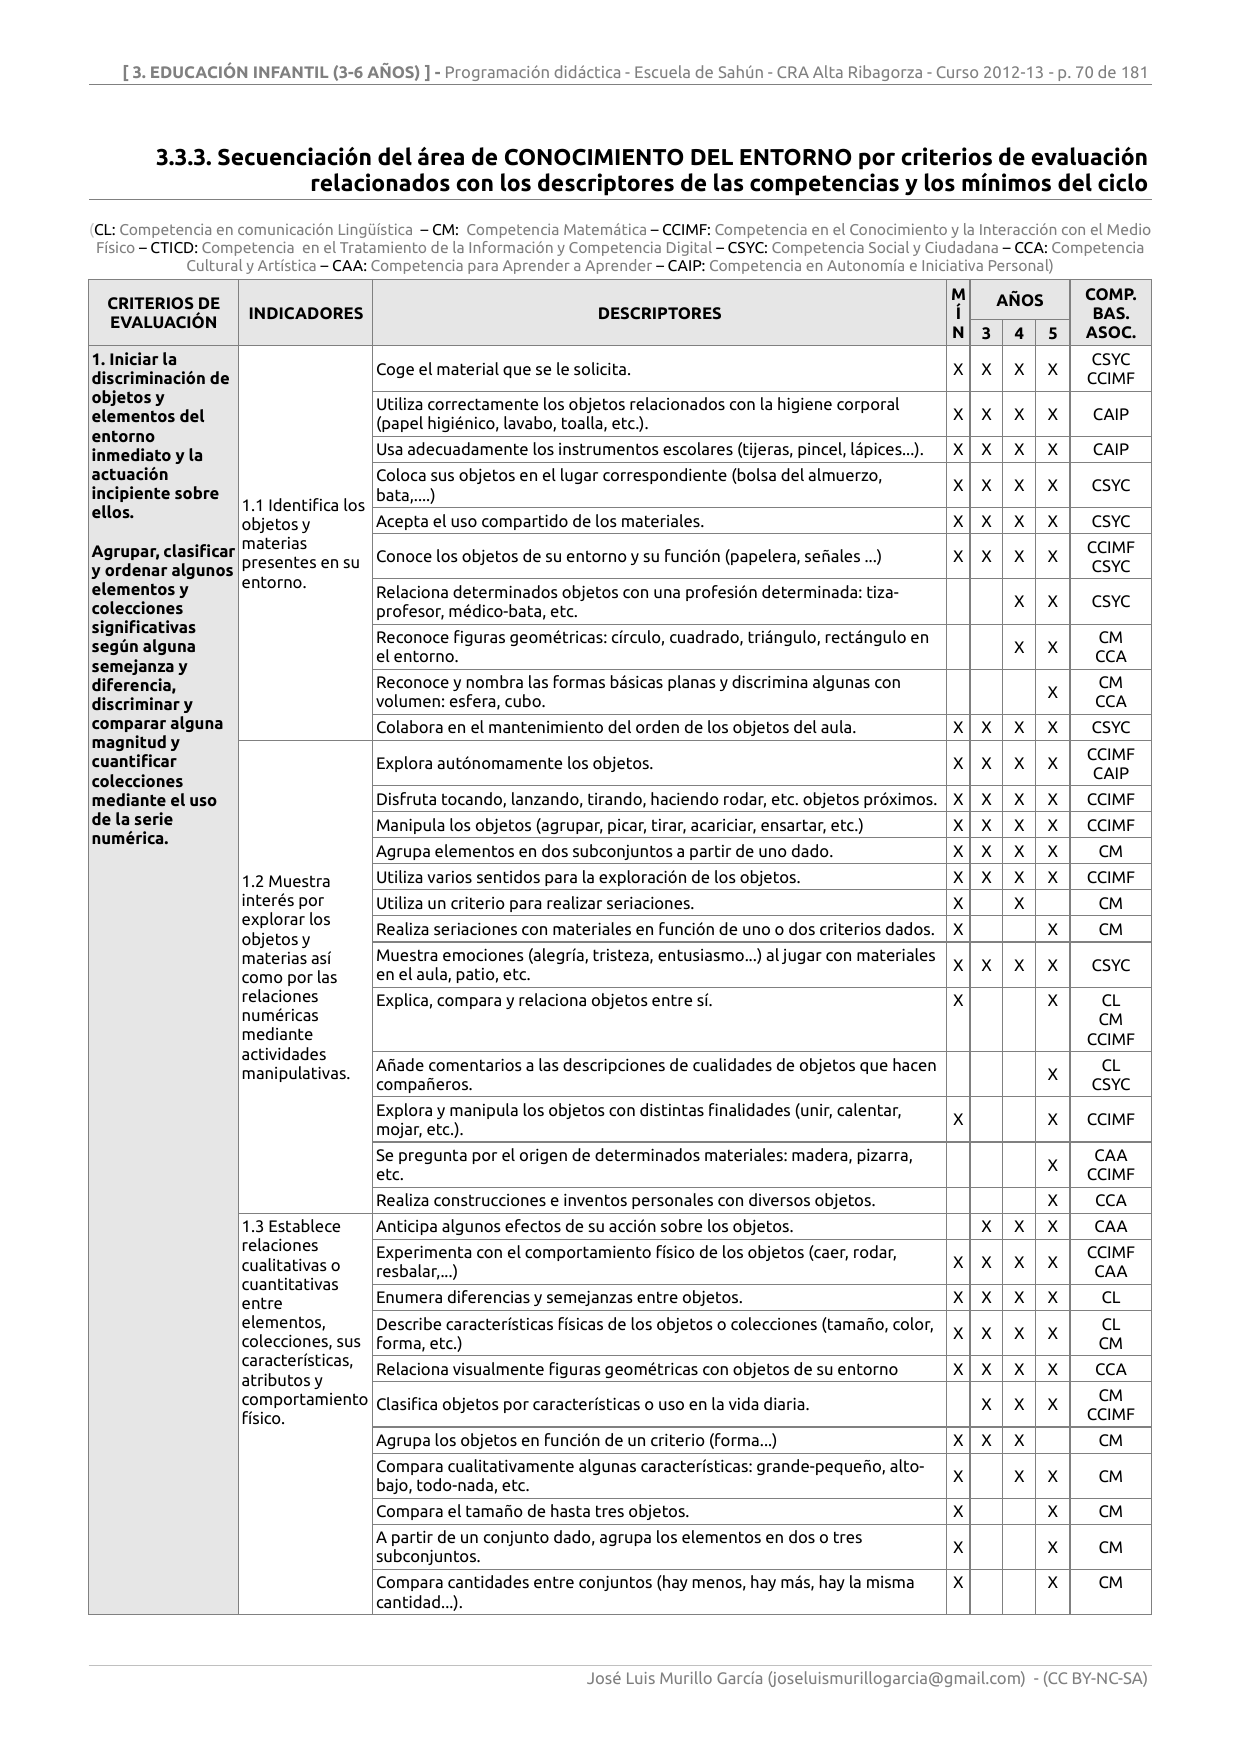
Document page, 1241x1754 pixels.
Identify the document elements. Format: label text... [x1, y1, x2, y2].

table_cell X [1036, 392, 1069, 436]
table_cell X [1036, 1454, 1069, 1498]
table_cell [1003, 988, 1035, 1051]
table_cell X [1036, 534, 1069, 578]
table_cell Añade comentarios a las descripciones de cualidades de objetos que hacen compañeros. [373, 1052, 946, 1096]
table_cell 1.1 Identifica los objetos y materias presentes en su entorno. [239, 346, 372, 740]
table_cell X [947, 1525, 969, 1569]
table_cell [971, 1052, 1002, 1096]
table_cell X [1036, 508, 1069, 533]
table_cell X [1036, 1052, 1069, 1096]
table_cell X [947, 392, 969, 436]
table_cell [971, 670, 1002, 714]
table_cell X [947, 943, 969, 987]
table_cell X [1036, 812, 1069, 837]
table_cell Realiza seriaciones con materiales en función de uno o dos criterios dados. [373, 916, 946, 941]
table_cell CCIMF CAA [1071, 1240, 1151, 1284]
table_cell CAIP [1071, 437, 1151, 462]
table_cell CCA [1071, 1356, 1151, 1381]
table_cell X [1003, 838, 1035, 863]
table_cell Explica, compara y relaciona objetos entre sí. [373, 988, 946, 1051]
table_cell Relaciona visualmente figuras geométricas con objetos de su entorno [373, 1356, 946, 1381]
table_cell X [1036, 1214, 1069, 1239]
table_cell X [971, 864, 1002, 889]
table_cell CSYC [1071, 943, 1151, 987]
table_cell X [1036, 741, 1069, 785]
table_cell CM [1071, 1525, 1151, 1569]
table_cell 1.2 Muestra interés por explorar los objetos y materias así como por las relaciones numéricas mediante actividades manipulativas. [239, 741, 372, 1213]
table_cell X [1003, 463, 1035, 507]
table_cell [947, 1052, 969, 1096]
table_cell X [971, 508, 1002, 533]
table_header DESCRIPTORES [373, 280, 946, 345]
table_cell X [947, 346, 969, 391]
table_cell X [1003, 1428, 1035, 1452]
table_cell X [947, 890, 969, 915]
table_header MÍN [947, 280, 969, 345]
table_cell Disfruta tocando, lanzando, tirando, haciendo rodar, etc. objetos próximos. [373, 786, 946, 811]
table_cell X [1036, 715, 1069, 740]
table_cell CAIP [1071, 392, 1151, 436]
table_cell X [1003, 741, 1035, 785]
table_cell X [1003, 508, 1035, 533]
table_cell X [971, 1285, 1002, 1310]
table_cell Utiliza correctamente los objetos relacionados con la higiene corporal (papel higiénico, lavabo, toalla, etc.). [373, 392, 946, 436]
table_cell Compara cualitativamente algunas características: grande-pequeño, alto-bajo, todo-nada, etc. [373, 1454, 946, 1498]
table_cell X [947, 1428, 969, 1452]
table_cell CM CCIMF [1071, 1382, 1151, 1426]
table_cell [947, 579, 969, 623]
table_cell [971, 1570, 1002, 1614]
table_header COMP. BAS. ASOC. [1071, 280, 1151, 345]
table_cell 3 [971, 320, 1002, 345]
table_cell X [971, 1428, 1002, 1452]
table_cell Coge el material que se le solicita. [373, 346, 946, 391]
table_cell X [1036, 670, 1069, 714]
table_cell CM CCA [1071, 670, 1151, 714]
table_cell X [947, 1285, 969, 1310]
table_cell [1003, 1570, 1035, 1614]
table_cell 4 [1003, 320, 1035, 345]
table_cell X [947, 1240, 969, 1284]
table_header CRITERIOS DE EVALUACIÓN [89, 280, 238, 345]
table_cell Usa adecuadamente los instrumentos escolares (tijeras, pincel, lápices...). [373, 437, 946, 462]
table_cell X [947, 1311, 969, 1355]
table_cell X [1003, 786, 1035, 811]
table_cell X [971, 346, 1002, 391]
table_cell X [1036, 625, 1069, 669]
table_cell X [1003, 392, 1035, 436]
table_cell X [1003, 1311, 1035, 1355]
table_cell Coloca sus objetos en el lugar correspondiente (bolsa del almuerzo, bata,....) [373, 463, 946, 507]
table_cell X [1036, 943, 1069, 987]
table_cell [971, 916, 1002, 941]
table_cell X [947, 838, 969, 863]
table_cell X [1036, 786, 1069, 811]
table_header INDICADORES [239, 280, 372, 345]
table_cell X [1036, 346, 1069, 391]
table_cell CSYC [1071, 715, 1151, 740]
table_cell Compara cantidades entre conjuntos (hay menos, hay más, hay la misma cantidad...). [373, 1570, 946, 1614]
table_cell X [971, 1214, 1002, 1239]
table_cell X [947, 534, 969, 578]
table_cell CM [1071, 1570, 1151, 1614]
table_cell X [1036, 988, 1069, 1051]
table_cell CL CSYC [1071, 1052, 1151, 1096]
table_cell [971, 625, 1002, 669]
table_cell X [947, 812, 969, 837]
table_cell Acepta el uso compartido de los materiales. [373, 508, 946, 533]
table_cell [1003, 916, 1035, 941]
table_cell CCA [1071, 1188, 1151, 1213]
table_cell X [971, 786, 1002, 811]
table_cell X [1003, 1356, 1035, 1381]
table_cell Compara el tamaño de hasta tres objetos. [373, 1499, 946, 1524]
table_cell CL CM [1071, 1311, 1151, 1355]
table_cell [1003, 1052, 1035, 1096]
table_cell X [947, 437, 969, 462]
table_cell [947, 1188, 969, 1213]
table_cell X [947, 463, 969, 507]
table_cell X [971, 1311, 1002, 1355]
table_cell X [1036, 1525, 1069, 1569]
table_cell [1003, 1143, 1035, 1187]
table_cell [1003, 670, 1035, 714]
table_cell Colabora en el mantenimiento del orden de los objetos del aula. [373, 715, 946, 740]
table_cell Explora autónomamente los objetos. [373, 741, 946, 785]
table_cell X [1036, 916, 1069, 941]
table_cell CM [1071, 1454, 1151, 1498]
table_cell [971, 1525, 1002, 1569]
table_cell X [971, 715, 1002, 740]
table_cell CSYC [1071, 463, 1151, 507]
table_cell [971, 890, 1002, 915]
table_cell CCIMF [1071, 1097, 1151, 1141]
table_cell X [1036, 579, 1069, 623]
table_cell X [1036, 864, 1069, 889]
table_cell X [1003, 346, 1035, 391]
text (CL: Competencia en comunicación Lingüística – CM: Competencia Matemática – CCIMF: Competencia en el Conocimiento y la Interacción con el Medio Físico – CTICD: Competencia en el Tratamiento de la Información y Competencia Digital – CSYC: Competencia Social y Ciudadana – CCA: Competencia Cultural y Artística – CAA: Competencia para Aprender a Aprender – CAIP: Competencia en Autonomía e Iniciativa Personal) [88, 220, 1152, 274]
table_cell Muestra emociones (alegría, tristeza, entusiasmo...) al jugar con materiales en el aula, patio, etc. [373, 943, 946, 987]
table_cell X [1036, 1285, 1069, 1310]
table_cell X [1036, 1097, 1069, 1141]
table_cell [947, 1382, 969, 1426]
table_cell Anticipa algunos efectos de su acción sobre los objetos. [373, 1214, 946, 1239]
table_cell X [971, 534, 1002, 578]
table_cell Describe características físicas de los objetos o colecciones (tamaño, color, forma, etc.) [373, 1311, 946, 1355]
table_cell X [947, 715, 969, 740]
table_cell CL [1071, 1285, 1151, 1310]
table_cell X [1003, 943, 1035, 987]
table_cell [1003, 1499, 1035, 1524]
subtitle 3.3.3. Secuenciación del área de CONOCIMIENTO DEL ENTORNO por criterios de evaluación relacionados con los descriptores de las competencias y los mínimos del ciclo [88, 143, 1152, 199]
table_cell CAA CCIMF [1071, 1143, 1151, 1187]
table_cell Clasifica objetos por características o uso en la vida diaria. [373, 1382, 946, 1426]
table_cell Utiliza un criterio para realizar seriaciones. [373, 890, 946, 915]
table_cell [971, 1188, 1002, 1213]
table_cell X [947, 916, 969, 941]
table_cell X [947, 864, 969, 889]
table_cell X [947, 786, 969, 811]
table_cell CCIMF [1071, 786, 1151, 811]
table_cell [971, 988, 1002, 1051]
table_cell CM CCA [1071, 625, 1151, 669]
table_cell X [1036, 1311, 1069, 1355]
table_cell X [947, 1356, 969, 1381]
table_cell X [1003, 579, 1035, 623]
table_cell [971, 1454, 1002, 1498]
table_cell [947, 625, 969, 669]
table_cell Relaciona determinados objetos con una profesión determinada: tiza-profesor, médico-bata, etc. [373, 579, 946, 623]
table_cell X [1003, 625, 1035, 669]
table_cell X [1036, 1382, 1069, 1426]
table_cell X [971, 812, 1002, 837]
table_cell X [1003, 534, 1035, 578]
table_cell X [1036, 1143, 1069, 1187]
table_cell [1036, 1428, 1069, 1452]
table_cell CCIMF [1071, 864, 1151, 889]
table_cell Experimenta con el comportamiento físico de los objetos (caer, rodar, resbalar,...) [373, 1240, 946, 1284]
table_cell X [1003, 1214, 1035, 1239]
table_cell CSYC CCIMF [1071, 346, 1151, 391]
table_cell X [1036, 437, 1069, 462]
table_cell X [971, 838, 1002, 863]
table_cell CL CM CCIMF [1071, 988, 1151, 1051]
table_cell X [947, 741, 969, 785]
table_cell 5 [1036, 320, 1069, 345]
table_cell Agrupa elementos en dos subconjuntos a partir de uno dado. [373, 838, 946, 863]
table_cell X [1036, 463, 1069, 507]
table_cell X [1003, 812, 1035, 837]
table_cell [1036, 890, 1069, 915]
table_cell 1. Iniciar la discriminación de objetos y elementos del entorno inmediato y la actuación incipiente sobre ellos. Agrupar, clasificar y ordenar algunos elementos y colecciones significativas según alguna semejanza y diferencia, discriminar y comparar alguna magnitud y cuantificar colecciones mediante el uso de la serie numérica. [89, 346, 238, 1614]
table_cell X [1003, 1285, 1035, 1310]
table_cell [947, 1143, 969, 1187]
table_cell X [1036, 1499, 1069, 1524]
table_cell X [947, 1097, 969, 1141]
table_cell [971, 579, 1002, 623]
table_cell Enumera diferencias y semejanzas entre objetos. [373, 1285, 946, 1310]
table_cell CSYC [1071, 508, 1151, 533]
table_cell [971, 1143, 1002, 1187]
table_cell CCIMF CSYC [1071, 534, 1151, 578]
table_cell [947, 670, 969, 714]
table_cell 1.3 Establece relaciones cualitativas o cuantitativas entre elementos, colecciones, sus características, atributos y comportamiento físico. [239, 1214, 372, 1614]
table_cell A partir de un conjunto dado, agrupa los elementos en dos o tres subconjuntos. [373, 1525, 946, 1569]
table_cell X [947, 1454, 969, 1498]
table_cell Manipula los objetos (agrupar, picar, tirar, acariciar, ensartar, etc.) [373, 812, 946, 837]
table_cell X [1003, 890, 1035, 915]
table_cell [971, 1499, 1002, 1524]
table_cell X [971, 1240, 1002, 1284]
table_cell X [1036, 1570, 1069, 1614]
table_cell X [971, 1382, 1002, 1426]
table_cell X [1036, 838, 1069, 863]
table_cell CCIMF CAIP [1071, 741, 1151, 785]
table_cell CCIMF [1071, 812, 1151, 837]
table_cell CAA [1071, 1214, 1151, 1239]
table_cell Agrupa los objetos en función de un criterio (forma...) [373, 1428, 946, 1452]
table_cell CM [1071, 1499, 1151, 1524]
table_cell [1003, 1188, 1035, 1213]
table_cell Reconoce y nombra las formas básicas planas y discrimina algunas con volumen: esfera, cubo. [373, 670, 946, 714]
table_cell X [947, 1570, 969, 1614]
table_cell Utiliza varios sentidos para la exploración de los objetos. [373, 864, 946, 889]
table_cell X [1003, 1454, 1035, 1498]
table_cell Realiza construcciones e inventos personales con diversos objetos. [373, 1188, 946, 1213]
table_cell X [971, 741, 1002, 785]
table_cell X [1003, 864, 1035, 889]
table_cell X [1003, 437, 1035, 462]
table_cell X [947, 988, 969, 1051]
table_cell X [971, 463, 1002, 507]
table_cell X [1003, 1382, 1035, 1426]
table_cell X [947, 508, 969, 533]
table_cell X [971, 943, 1002, 987]
table_header AÑOS [971, 280, 1069, 319]
table_cell [1003, 1525, 1035, 1569]
table_cell X [947, 1499, 969, 1524]
table_cell CM [1071, 916, 1151, 941]
table_cell X [971, 1356, 1002, 1381]
table_cell Reconoce figuras geométricas: círculo, cuadrado, triángulo, rectángulo en el entorno. [373, 625, 946, 669]
table_cell X [1036, 1240, 1069, 1284]
table_cell Conoce los objetos de su entorno y su función (papelera, señales ...) [373, 534, 946, 578]
table_cell X [1036, 1188, 1069, 1213]
table_cell X [971, 437, 1002, 462]
table_cell CSYC [1071, 579, 1151, 623]
table_cell X [1003, 1240, 1035, 1284]
table_cell [1003, 1097, 1035, 1141]
table_cell X [1003, 715, 1035, 740]
table_cell X [1036, 1356, 1069, 1381]
table_cell X [971, 392, 1002, 436]
table_cell Se pregunta por el origen de determinados materiales: madera, pizarra, etc. [373, 1143, 946, 1187]
table_cell CM [1071, 1428, 1151, 1452]
table_cell CM [1071, 838, 1151, 863]
table_cell Explora y manipula los objetos con distintas finalidades (unir, calentar, mojar, etc.). [373, 1097, 946, 1141]
table_cell [947, 1214, 969, 1239]
table_cell [971, 1097, 1002, 1141]
table_cell CM [1071, 890, 1151, 915]
